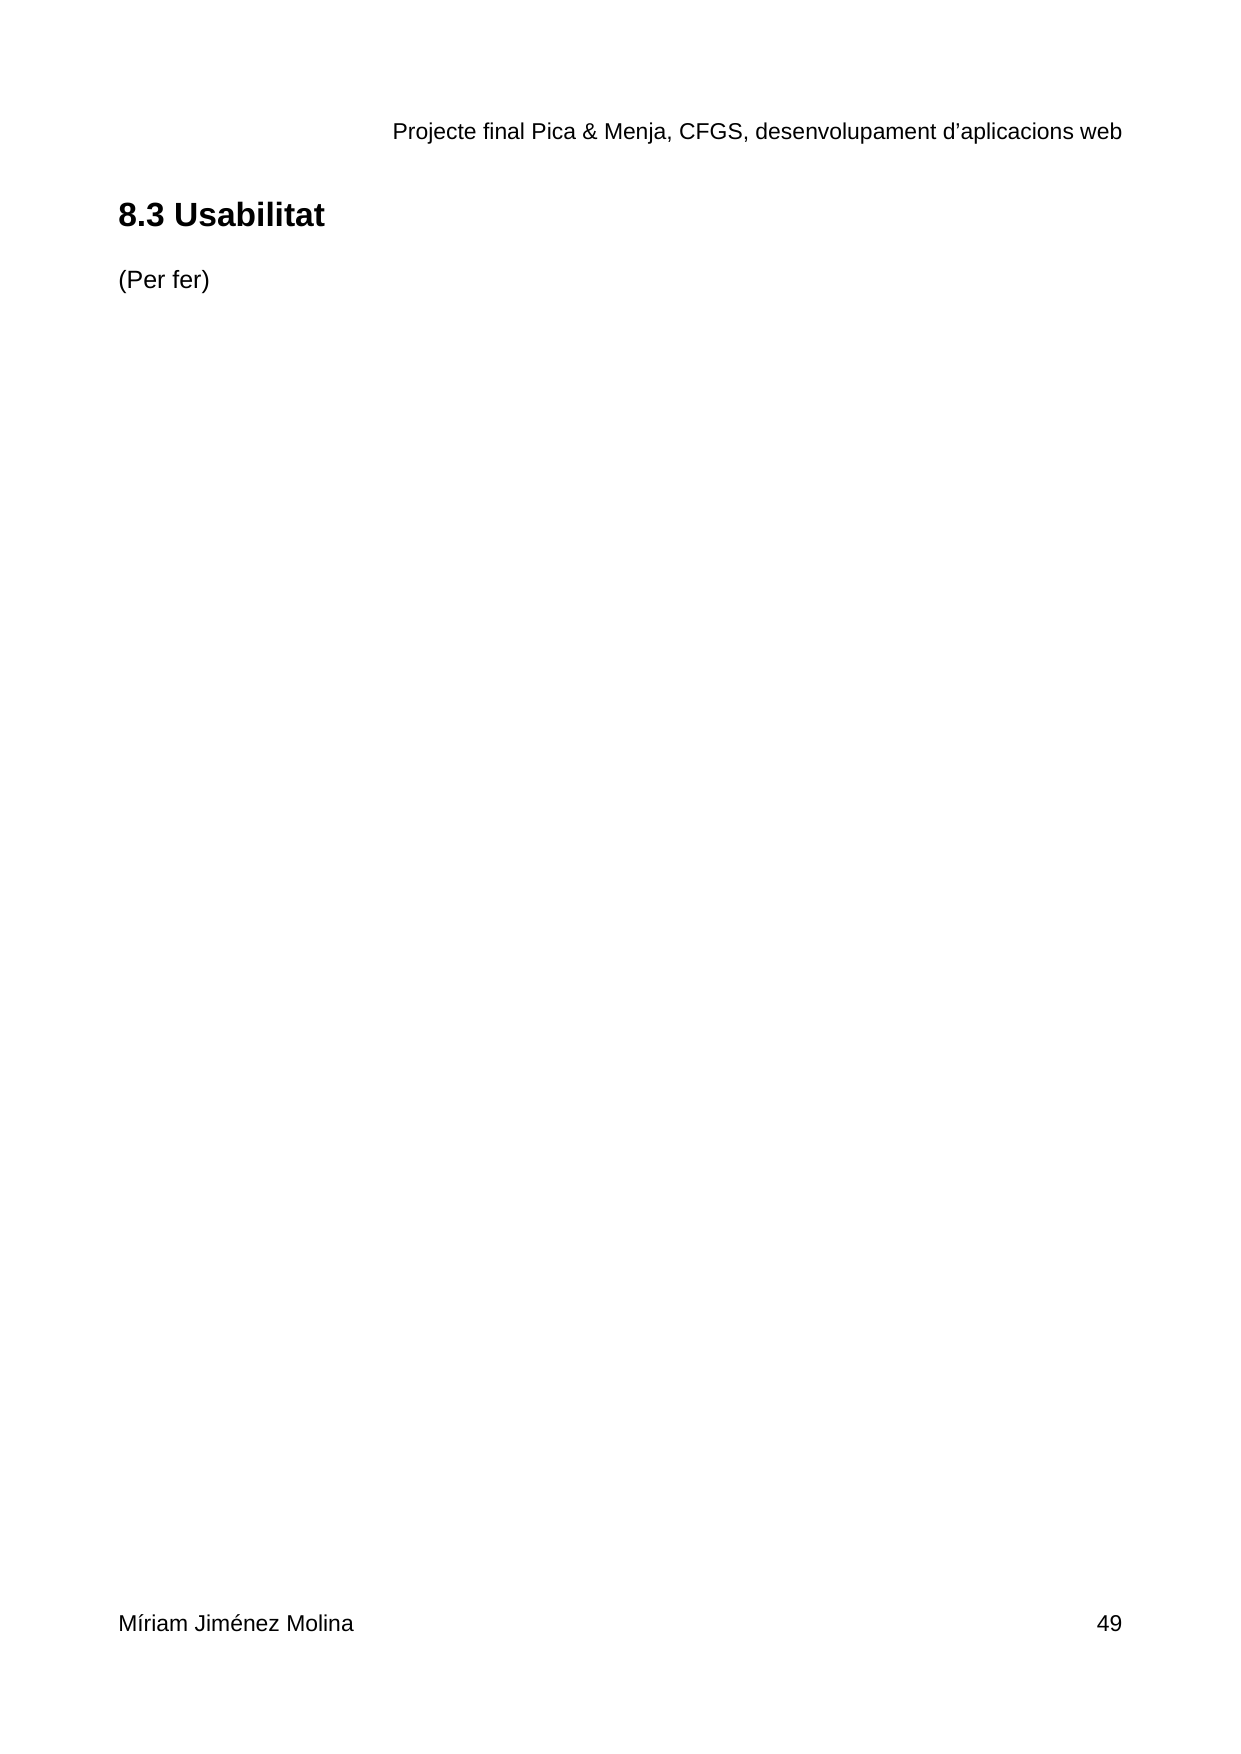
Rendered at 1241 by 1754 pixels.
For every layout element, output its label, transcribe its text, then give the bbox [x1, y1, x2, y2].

subtitle 8.3 Usabilitat [118, 195, 1122, 233]
text (Per fer) [118, 265, 1122, 294]
